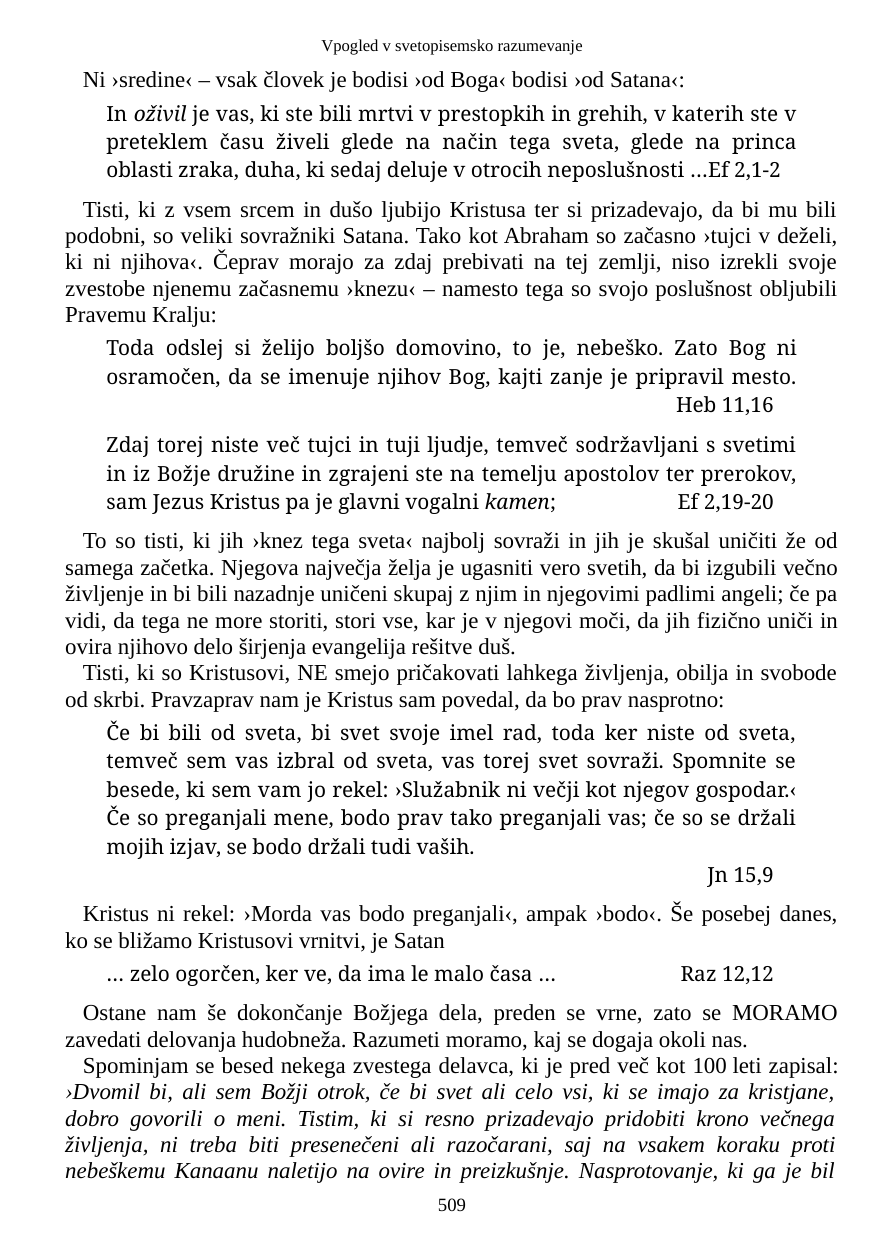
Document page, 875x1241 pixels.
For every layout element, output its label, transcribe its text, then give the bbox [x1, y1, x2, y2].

text Spominjam se besed nekega zvestega delavca, ki je pred več kot 100 leti zapisal: ›Dvomil bi, ali sem Božji otrok, če bi svet ali celo vsi, ki se imajo za kristjane, dobro govorili o meni. Tistim, ki si resno prizadevajo pridobiti krono večnega življenja, ni treba biti presenečeni ali razočarani, saj na vsakem koraku proti nebeškemu Kanaanu naletijo na ovire in preizkušnje. Nasprotovanje, ki ga je bil [65, 1052, 839, 1184]
text In oživil je vas, ki ste bili mrtvi v prestopkih in grehih, v katerih ste v preteklem času živeli glede na način tega sveta, glede na princa oblasti zraka, duha, ki sedaj deluje v otrocih neposlušnosti … Ef 2,1-2 [106, 99, 797, 184]
text Tisti, ki z vsem srcem in dušo ljubijo Kristusa ter si prizadevajo, da bi mu bili podobni, so veliki sovražniki Satana. Tako kot Abraham so začasno ›tujci v deželi, ki ni njihova‹. Čeprav morajo za zdaj prebivati na tej zemlji, niso izrekli svoje zvestobe njenemu začasnemu ›knezu‹ – namesto tega so svojo poslušnost obljubili Pravemu Kralju: [65, 196, 839, 327]
text Ostane nam še dokončanje Božjega dela, preden se vrne, zato se MORAMO zavedati delovanja hudobneža. Razumeti moramo, kaj se dogaja okoli nas. [65, 999, 839, 1052]
text Tisti, ki so Kristusovi, NE smejo pričakovati lahkega življenja, obilja in svobode od skrbi. Pravzaprav nam je Kristus sam povedal, da bo prav nasprotno: [65, 659, 839, 712]
text To so tisti, ki jih ›knez tega sveta‹ najbolj sovraži in jih je skušal uničiti že od samega začetka. Njegova največja želja je ugasniti vero svetih, da bi izgubili večno življenje in bi bili nazadnje uničeni skupaj z njim in njegovimi padlimi angeli; če pa vidi, da tega ne more storiti, stori vse, kar je v njegovi moči, da jih fizično uniči in ovira njihovo delo širjenja evangelija rešitve duš. [65, 528, 839, 659]
text Toda odslej si želijo boljšo domovino, to je, nebeško. Zato Bog ni osramočen, da se imenuje njihov Bog, kajti zanje je pripravil mesto. Heb 11,16 [106, 333, 797, 419]
text Ni ›sredine‹ – vsak človek je bodisi ›od Boga‹ bodisi ›od Satana‹: [65, 66, 839, 93]
text Zdaj torej niste več tujci in tuji ljudje, temveč sodržavljani s svetimi in iz Božje družine in zgrajeni ste na temelju apostolov ter prerokov, sam Jezus Kristus pa je glavni vogalni kamen; Ef 2,19-20 [106, 431, 797, 516]
text Kristus ni rekel: ›Morda vas bodo preganjali‹, ampak ›bodo‹. Še posebej danes, ko se bližamo Kristusovi vrnitvi, je Satan [65, 900, 839, 953]
text Če bi bili od sveta, bi svet svoje imel rad, toda ker niste od sveta, temveč sem vas izbral od sveta, vas torej svet sovraži. Spomnite se besede, ki sem vam jo rekel: ›Služabnik ni večji kot njegov gospodar.‹ Če so preganjali mene, bodo prav tako preganjali vas; če so se držali mojih izjav, se bodo držali tudi vaših. Jn 15,9 [106, 718, 797, 889]
text … zelo ogorčen, ker ve, da ima le malo časa … Raz 12,12 [106, 959, 797, 987]
